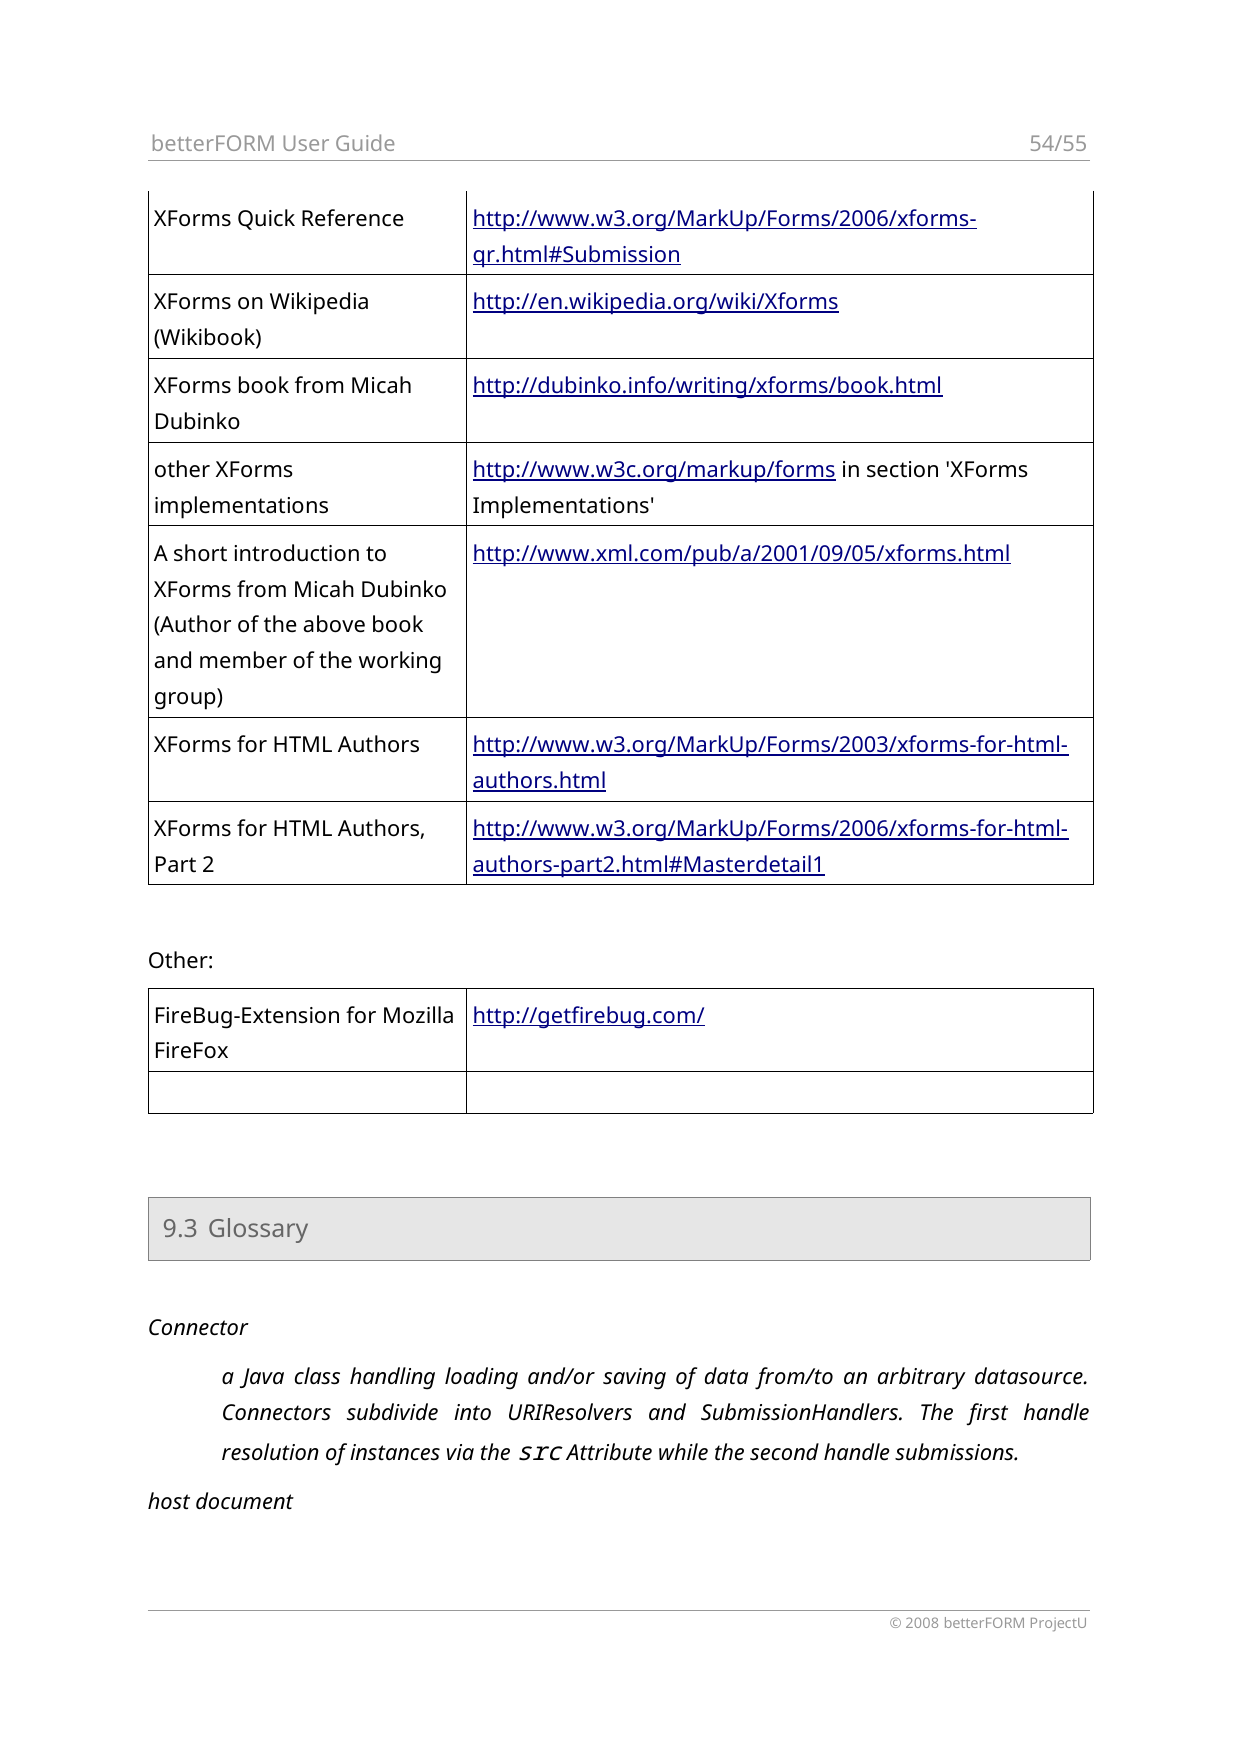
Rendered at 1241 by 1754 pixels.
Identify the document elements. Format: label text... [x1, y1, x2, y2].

subtitle Glossary [149, 1198, 1090, 1260]
text a Java class handling loading and/or saving of data from/to an arbitrary datasource. Connectors subdivide into URIResolvers and SubmissionHandlers. The first handle resolution of instances via the src Attribute while the second handle submissions. [221, 1361, 1093, 1467]
table_cell http://en.wikipedia.org/wiki/Xforms [467, 275, 1093, 358]
table_header FireBug-Extension for Mozilla FireFox [149, 989, 466, 1071]
text Other: [148, 945, 1093, 975]
table_cell http://www.w3.org/MarkUp/Forms/2003/xforms-for-html-authors.html [467, 718, 1093, 801]
text host document [148, 1486, 1093, 1516]
table_cell http://www.w3.org/MarkUp/Forms/2006/xforms-qr.html#Submission [467, 191, 1093, 274]
table_cell http://www.w3.org/MarkUp/Forms/2006/xforms-for-html-authors-part2.html#Masterdetail1 [467, 802, 1093, 884]
table_cell other XForms implementations [149, 443, 466, 525]
table_cell XForms on Wikipedia (Wikibook) [149, 275, 466, 358]
table_cell http://www.w3c.org/markup/forms in section 'XForms Implementations' [467, 443, 1093, 525]
table_cell XForms for HTML Authors [149, 718, 466, 801]
table_cell [149, 1072, 466, 1113]
table_cell XForms for HTML Authors, Part 2 [149, 802, 466, 884]
text Connector [148, 1312, 1093, 1342]
table_cell XForms book from Micah Dubinko [149, 359, 466, 442]
table_cell [467, 1072, 1093, 1113]
table_cell XForms Quick Reference [149, 191, 466, 274]
table_cell A short introduction to XForms from Micah Dubinko (Author of the above book and member of the working group) [149, 526, 466, 717]
table_header http://getfirebug.com/ [467, 989, 1093, 1071]
table_cell http://dubinko.info/writing/xforms/book.html [467, 359, 1093, 442]
table_cell http://www.xml.com/pub/a/2001/09/05/xforms.html [467, 526, 1093, 717]
